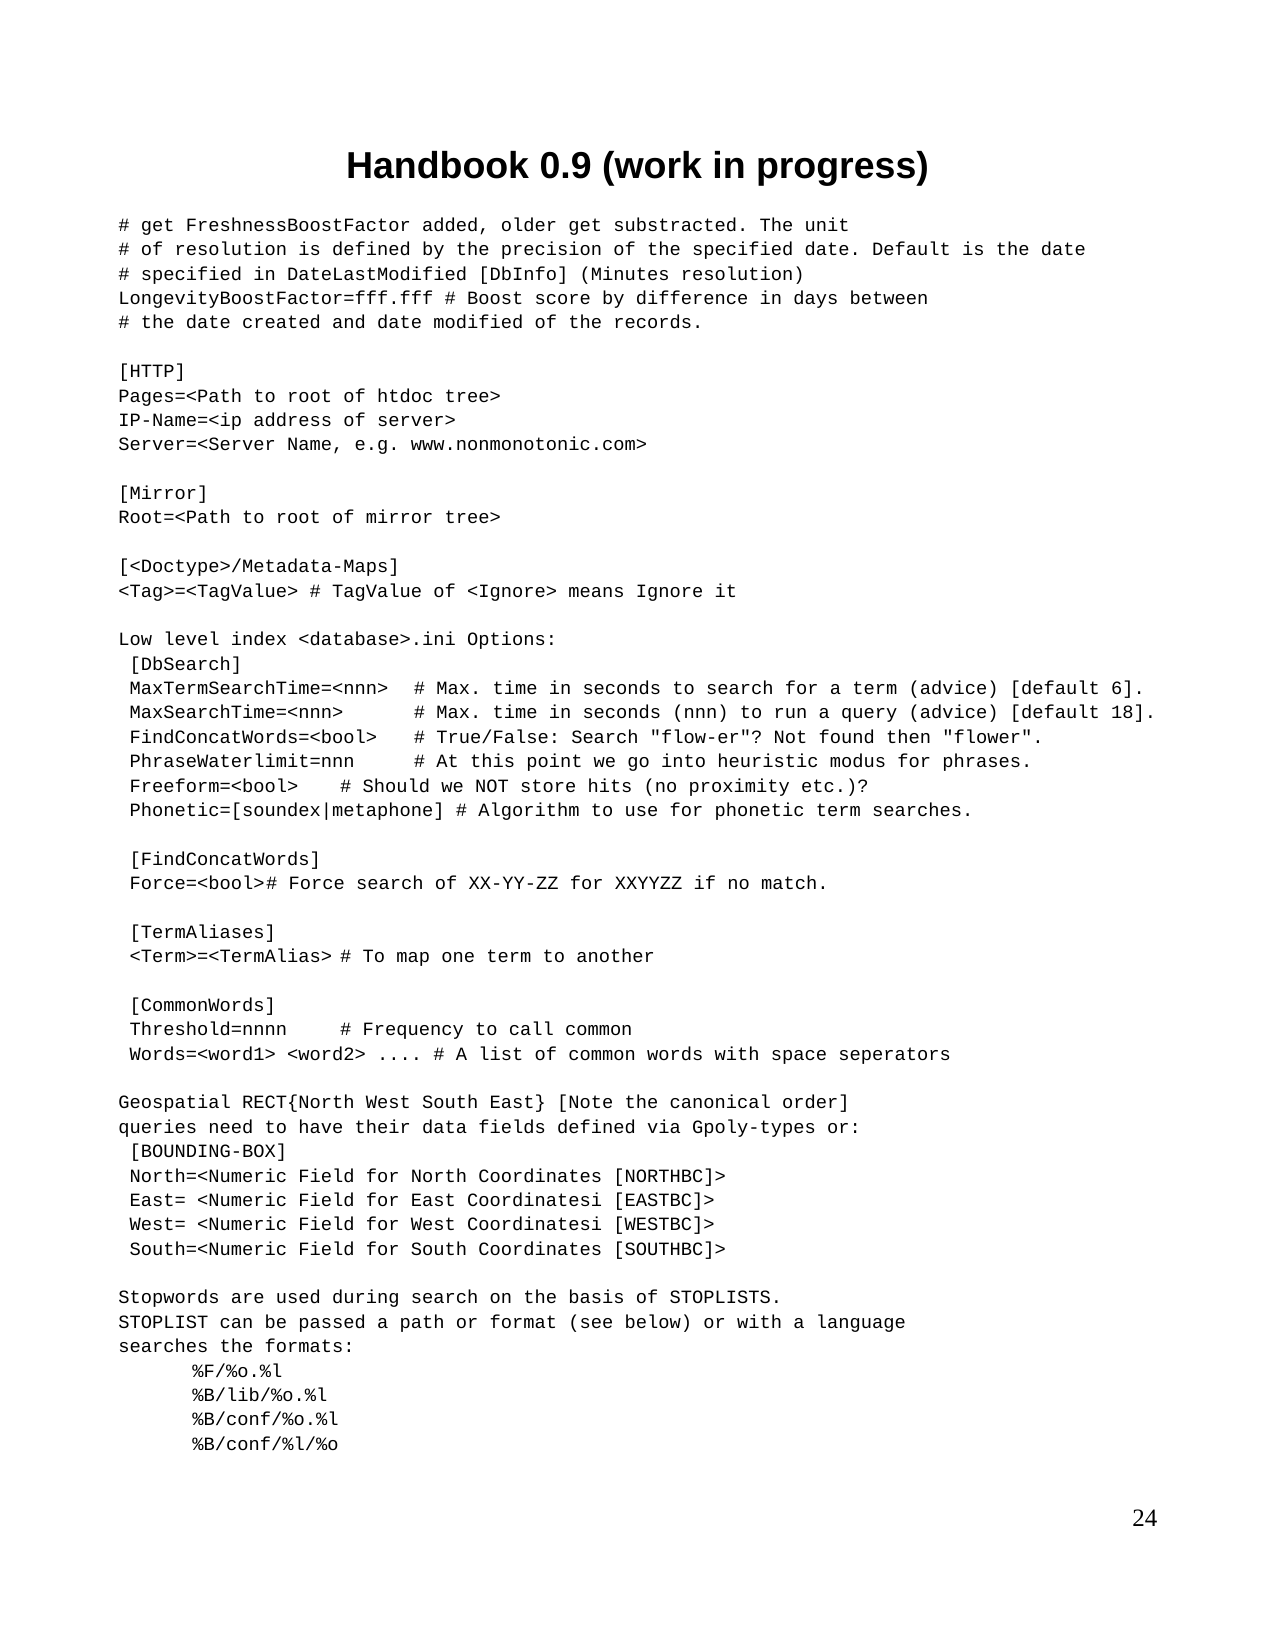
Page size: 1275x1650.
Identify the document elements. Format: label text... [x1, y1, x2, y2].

text %B/conf/%o.%l [118, 1410, 1157, 1431]
text MaxTermSearchTime=<nnn> # Max. time in seconds to search for a term (advice) [default 6]. [118, 679, 1157, 700]
text [HTTP] [118, 362, 1157, 383]
text [TermAliases] [118, 923, 1157, 944]
text %B/lib/%o.%l [118, 1386, 1157, 1407]
text North=<Numeric Field for North Coordinates [NORTHBC]> [118, 1166, 1157, 1188]
text # specified in DateLastModified [DbInfo] (Minutes resolution) [118, 264, 1157, 286]
text <Term>=<TermAlias> # To map one term to another [118, 947, 1157, 968]
text Server=<Server Name, e.g. www.nonmonotonic.com> [118, 435, 1157, 456]
text %F/%o.%l [118, 1361, 1157, 1383]
text FindConcatWords=<bool> # True/False: Search "flow-er"? Not found then "flower". [118, 728, 1157, 749]
text # get FreshnessBoostFactor added, older get substracted. The unit [118, 216, 1157, 237]
text STOPLIST can be passed a path or format (see below) or with a language [118, 1313, 1157, 1334]
text searches the formats: [118, 1337, 1157, 1358]
text LongevityBoostFactor=fff.fff # Boost score by difference in days between [118, 289, 1157, 310]
text Phonetic=[soundex|metaphone] # Algorithm to use for phonetic term searches. [118, 801, 1157, 822]
text South=<Numeric Field for South Coordinates [SOUTHBC]> [118, 1239, 1157, 1261]
text [BOUNDING-BOX] [118, 1142, 1157, 1163]
text [FindConcatWords] [118, 849, 1157, 871]
text East= <Numeric Field for East Coordinatesi [EASTBC]> [118, 1191, 1157, 1212]
text # the date created and date modified of the records. [118, 313, 1157, 334]
text Force=<bool> # Force search of XX-YY-ZZ for XXYYZZ if no match. [118, 874, 1157, 895]
text queries need to have their data fields defined via Gpoly-types or: [118, 1118, 1157, 1139]
text Low level index <database>.ini Options: [118, 630, 1157, 651]
text [Mirror] [118, 484, 1157, 505]
text MaxSearchTime=<nnn> # Max. time in seconds (nnn) to run a query (advice) [default 18]. [118, 703, 1157, 724]
text Threshold=nnnn # Frequency to call common [118, 1020, 1157, 1041]
text West= <Numeric Field for West Coordinatesi [WESTBC]> [118, 1215, 1157, 1236]
text <Tag>=<TagValue> # TagValue of <Ignore> means Ignore it [118, 581, 1157, 603]
text %B/conf/%l/%o [118, 1434, 1157, 1456]
text Words=<word1> <word2> .... # A list of common words with space seperators [118, 1044, 1157, 1066]
text Pages=<Path to root of htdoc tree> [118, 386, 1157, 408]
text # of resolution is defined by the precision of the specified date. Default is the date [118, 240, 1157, 261]
text IP-Name=<ip address of server> [118, 411, 1157, 432]
text [<Doctype>/Metadata-Maps] [118, 557, 1157, 578]
text PhraseWaterlimit=nnn # At this point we go into heuristic modus for phrases. [118, 752, 1157, 773]
text Freeform=<bool> # Should we NOT store hits (no proximity etc.)? [118, 776, 1157, 798]
text Geospatial RECT{North West South East} [Note the canonical order] [118, 1093, 1157, 1114]
text Stopwords are used during search on the basis of STOPLISTS. [118, 1288, 1157, 1309]
text Root=<Path to root of mirror tree> [118, 508, 1157, 529]
text [CommonWords] [118, 996, 1157, 1017]
text [DbSearch] [118, 654, 1157, 676]
